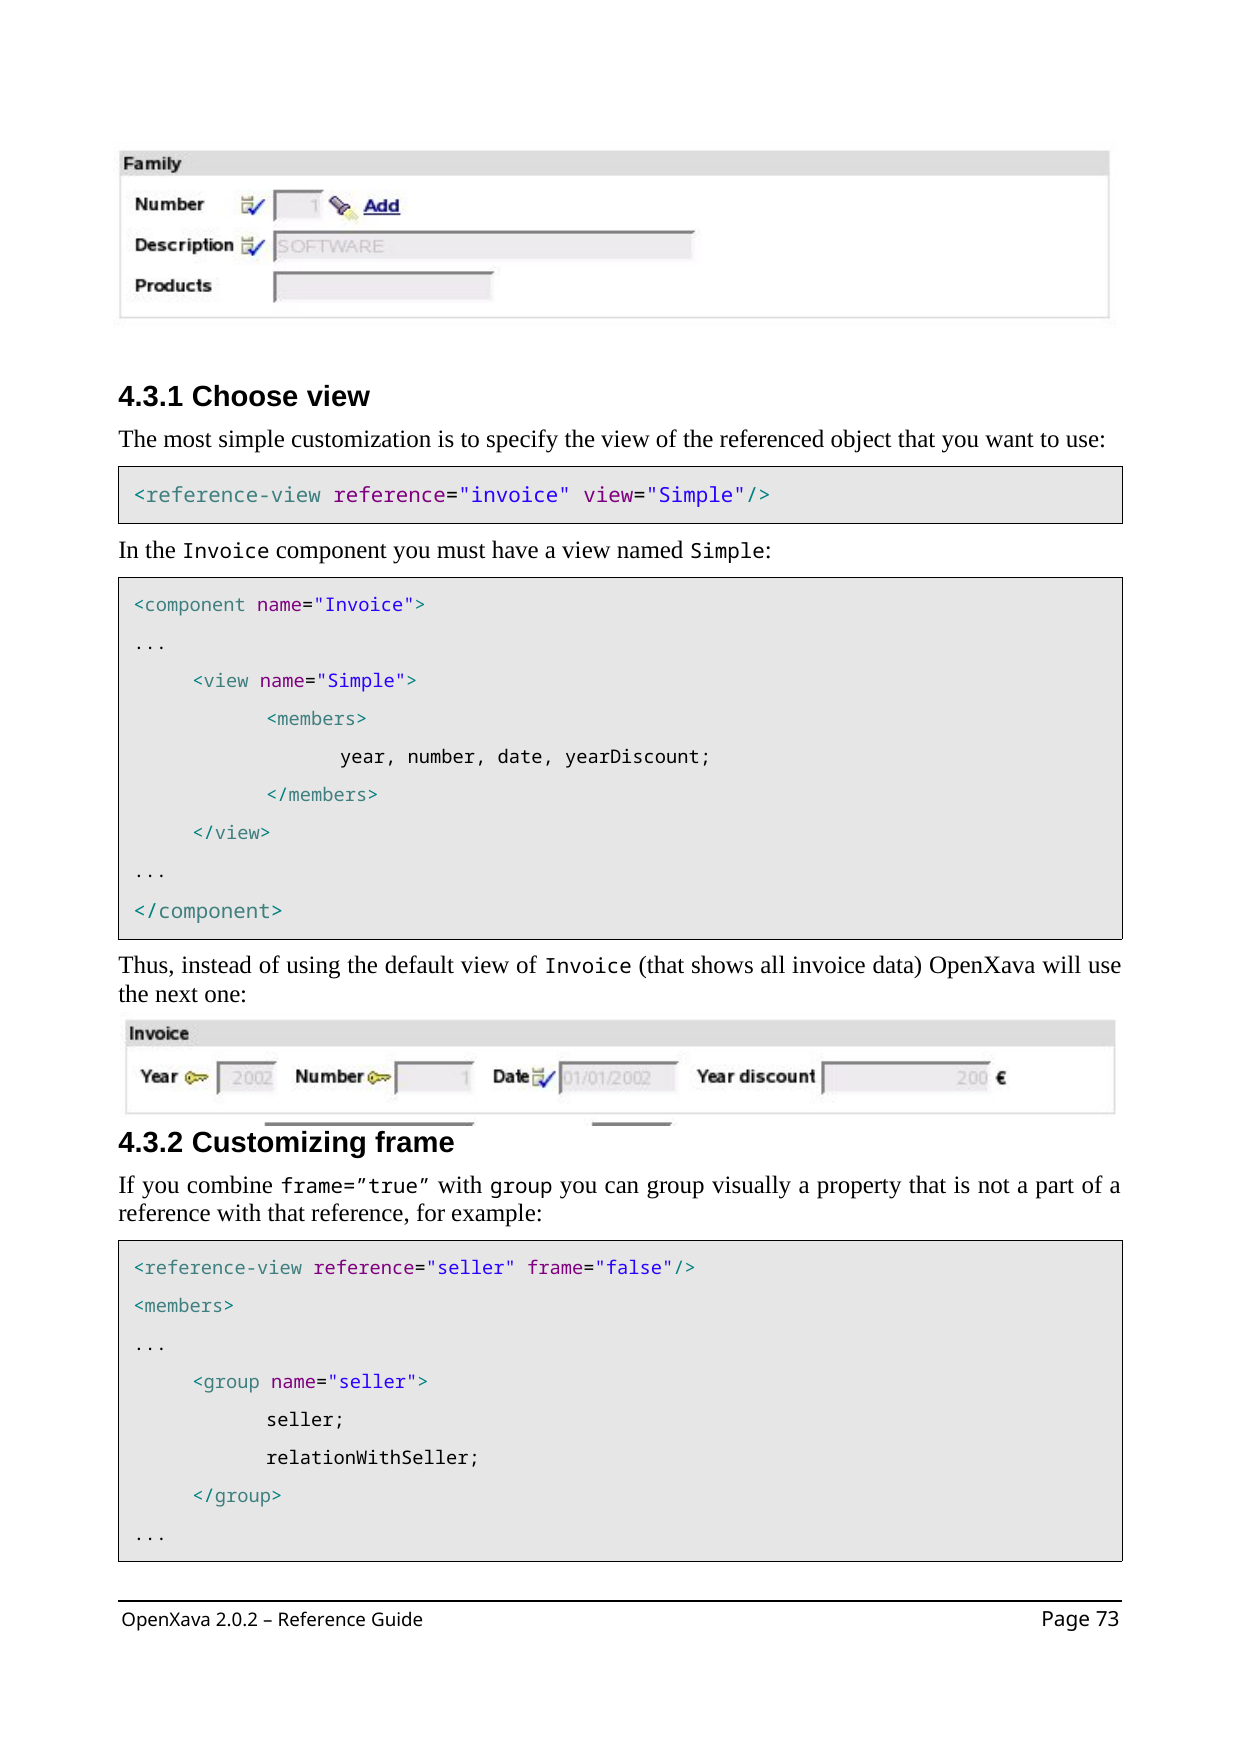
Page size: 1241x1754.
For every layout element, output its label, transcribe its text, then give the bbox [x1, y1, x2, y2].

text <group name="seller"> [119, 1354, 1122, 1392]
picture [119, 1012, 1124, 1126]
text <reference-view reference="seller" frame="false"/> [119, 1241, 1122, 1278]
text <view name="Simple"> [119, 653, 1122, 691]
text ... [119, 615, 1122, 653]
text <component name="Invoice"> [119, 578, 1122, 615]
text Thus, instead of using the default view of Invoice (that shows all invoice data) OpenXava will use the next one: [118, 951, 1122, 1007]
text ... [119, 1506, 1122, 1561]
text </component> [119, 881, 1122, 939]
picture [113, 140, 1119, 328]
text If you combine frame=”true” with group you can group visually a property that is not a part of a reference with that reference, for example: [118, 1171, 1122, 1227]
text ... [119, 1316, 1122, 1354]
text <members> [119, 1278, 1122, 1316]
text relationWithSeller; [119, 1430, 1122, 1468]
text In the Invoice component you must have a view named Simple: [118, 536, 1122, 564]
text </view> [119, 805, 1122, 843]
text seller; [119, 1392, 1122, 1430]
text year, number, date, yearDiscount; [119, 729, 1122, 767]
text <members> [119, 691, 1122, 729]
text </members> [119, 767, 1122, 805]
text The most simple customization is to specify the view of the referenced object that you want to use: [118, 425, 1122, 453]
text ... [119, 843, 1122, 881]
text <reference-view reference="invoice" view="Simple"/> [119, 467, 1122, 523]
text </group> [119, 1468, 1122, 1506]
subtitle Customizing frame [118, 1126, 1122, 1159]
subtitle Choose view [118, 380, 1122, 413]
